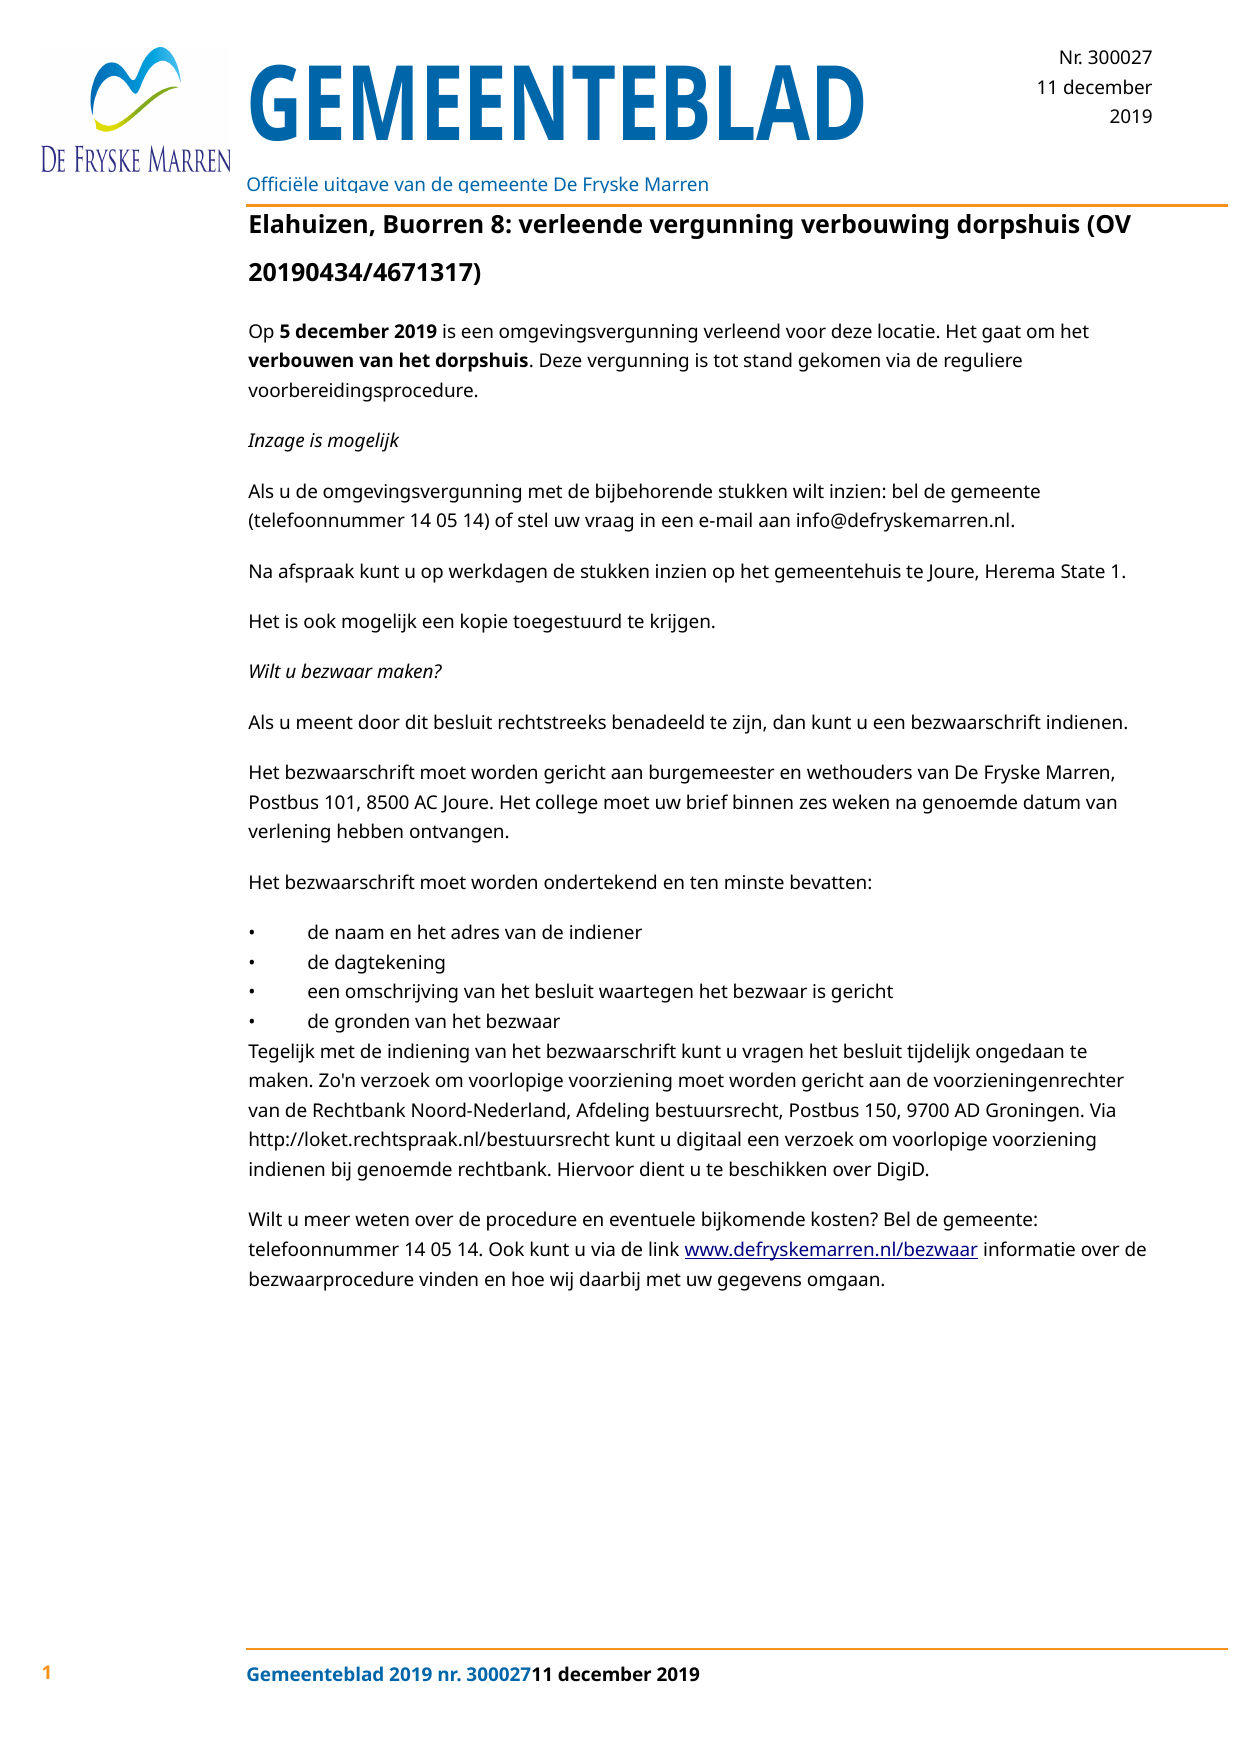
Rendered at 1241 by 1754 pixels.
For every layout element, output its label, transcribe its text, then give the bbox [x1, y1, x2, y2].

text Inzage is mogelijk [248, 427, 1152, 453]
text Wilt u meer weten over de procedure en eventuele bijkomende kosten? Bel de gemeente: telefoonnummer 14 05 14. Ook kunt u via de link www.defryskemarren.nl/bezwaar informatie over de bezwaarprocedure vinden en hoe wij daarbij met uw gegevens omgaan. [248, 1207, 1152, 1292]
list de dagtekening [248, 949, 1152, 975]
text Tegelijk met de indiening van het bezwaarschrift kunt u vragen het besluit tijdelijk ongedaan te maken. Zo'n verzoek om voorlopige voorziening moet worden gericht aan de voorzieningenrechter van de Rechtbank Noord-Nederland, Afdeling bestuursrecht, Postbus 150, 9700 AD Groningen. Via http://loket.rechtspraak.nl/bestuursrecht kunt u digitaal een verzoek om voorlopige voorziening indienen bij genoemde rechtbank. Hiervoor dient u te beschikken over DigiD. [248, 1038, 1152, 1182]
text Het bezwaarschrift moet worden ondertekend en ten minste bevatten: [248, 869, 1152, 895]
picture [41, 47, 231, 172]
text Het bezwaarschrift moet worden gericht aan burgemeester en wethouders van De Fryske Marren, Postbus 101, 8500 AC Joure. Het college moet uw brief binnen zes weken na genoemde datum van verlening hebben ontvangen. [248, 759, 1152, 844]
list een omschrijving van het besluit waartegen het bezwaar is gericht [248, 979, 1152, 1004]
list de gronden van het bezwaar [248, 1008, 1152, 1034]
text Wilt u bezwaar maken? [248, 659, 1152, 684]
list de naam en het adres van de indiener [248, 919, 1152, 945]
text Het is ook mogelijk een kopie toegestuurd te krijgen. [248, 608, 1152, 634]
text Elahuizen, Buorren 8: verleende vergunning verbouwing dorpshuis (OV 20190434/4671317) [248, 207, 1152, 288]
text Als u de omgevingsvergunning met de bijbehorende stukken wilt inzien: bel de gemeente (telefoonnummer 14 05 14) of stel uw vraag in een e-mail aan info@defryskemarren.nl. [248, 478, 1152, 533]
text Na afspraak kunt u op werkdagen de stukken inzien op het gemeentehuis te Joure, Herema State 1. [248, 558, 1152, 584]
text Op 5 december 2019 is een omgevingsvergunning verleend voor deze locatie. Het gaat om het verbouwen van het dorpshuis. Deze vergunning is tot stand gekomen via de reguliere voorbereidingsprocedure. [248, 318, 1152, 403]
text Als u meent door dit besluit rechtstreeks benadeeld te zijn, dan kunt u een bezwaarschrift indienen. [248, 709, 1152, 735]
